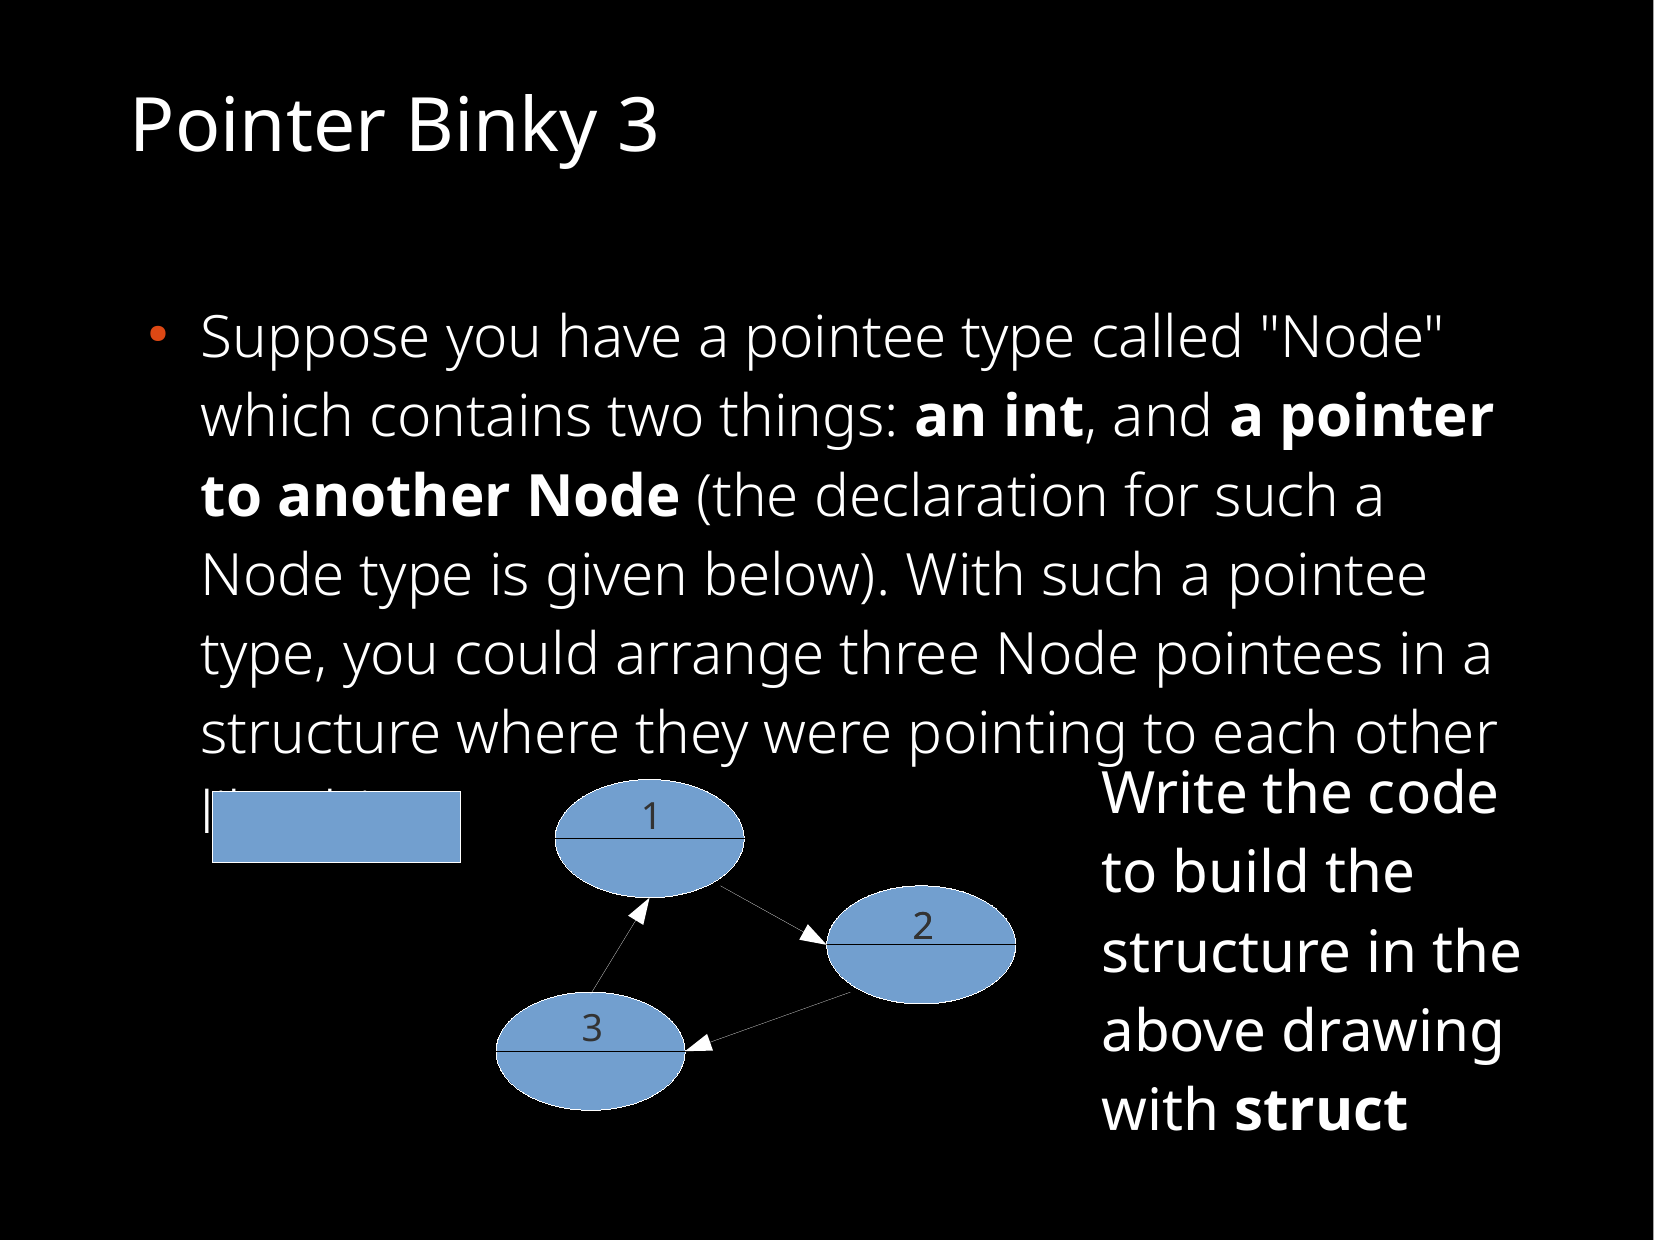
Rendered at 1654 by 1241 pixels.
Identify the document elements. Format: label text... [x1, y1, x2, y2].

text_box [555, 839, 745, 898]
list Suppose you have a pointee type called "Node" which contains two things: an int, and a pointer to another Node (the declaration for such a Node type is given below). With such a pointee type, you could arrange three Node pointees in a structure where they were pointing to each other like this... [129, 295, 1518, 1010]
text_box 2 [897, 891, 949, 949]
text_box 1 [625, 781, 677, 839]
text_box [826, 945, 1016, 1004]
text_box [496, 1052, 686, 1111]
text_box 3 [566, 994, 618, 1052]
text_box [677, 782, 745, 838]
text_box [555, 781, 625, 838]
text_box [826, 885, 1016, 944]
title Pointer Binky 3 [129, 58, 1518, 186]
text_box [496, 992, 591, 1051]
text_box [618, 994, 686, 1051]
text_box [212, 791, 461, 863]
text_box Write the code to build the structure in the above drawing with struct [1051, 744, 1548, 1086]
